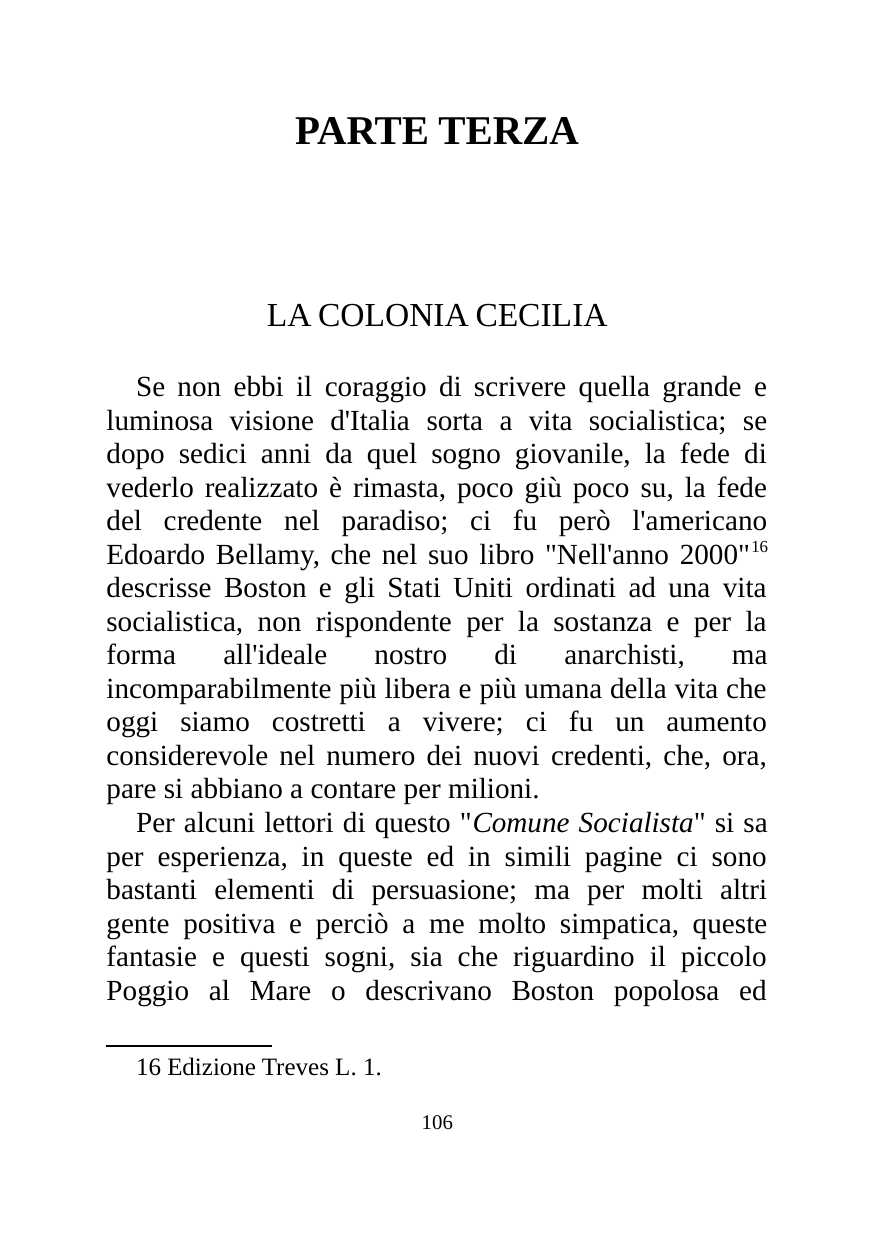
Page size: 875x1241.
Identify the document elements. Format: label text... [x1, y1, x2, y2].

text Edizione Treves L. 1. [106, 1052, 768, 1080]
subtitle LA COLONIA CECILIA [106, 295, 768, 334]
subtitle PARTE TERZA [106, 106, 768, 153]
text Se non ebbi il coraggio di scrivere quella grande e luminosa visione d'Italia sorta a vita socialistica; se dopo sedici anni da quel sogno giovanile, la fede di vederlo realizzato è rimasta, poco giù poco su, la fede del credente nel paradiso; ci fu però l'americano Edoardo Bellamy, che nel suo libro "Nell'anno 2000" descrisse Boston e gli Stati Uniti ordinati ad una vita socialistica, non rispondente per la sostanza e per la forma all'ideale nostro di anarchisti, ma incomparabilmente più libera e più umana della vita che oggi siamo costretti a vivere; ci fu un aumento considerevole nel numero dei nuovi credenti, che, ora, pare si abbiano a contare per milioni. [106, 369, 768, 805]
text Per alcuni lettori di questo "Comune Socialista" si sa per esperienza, in queste ed in simili pagine ci sono bastanti elementi di persuasione; ma per molti altri gente positiva e perciò a me molto simpatica, queste fantasie e questi sogni, sia che riguardino il piccolo Poggio al Mare o descrivano Boston popolosa ed [106, 805, 768, 1006]
